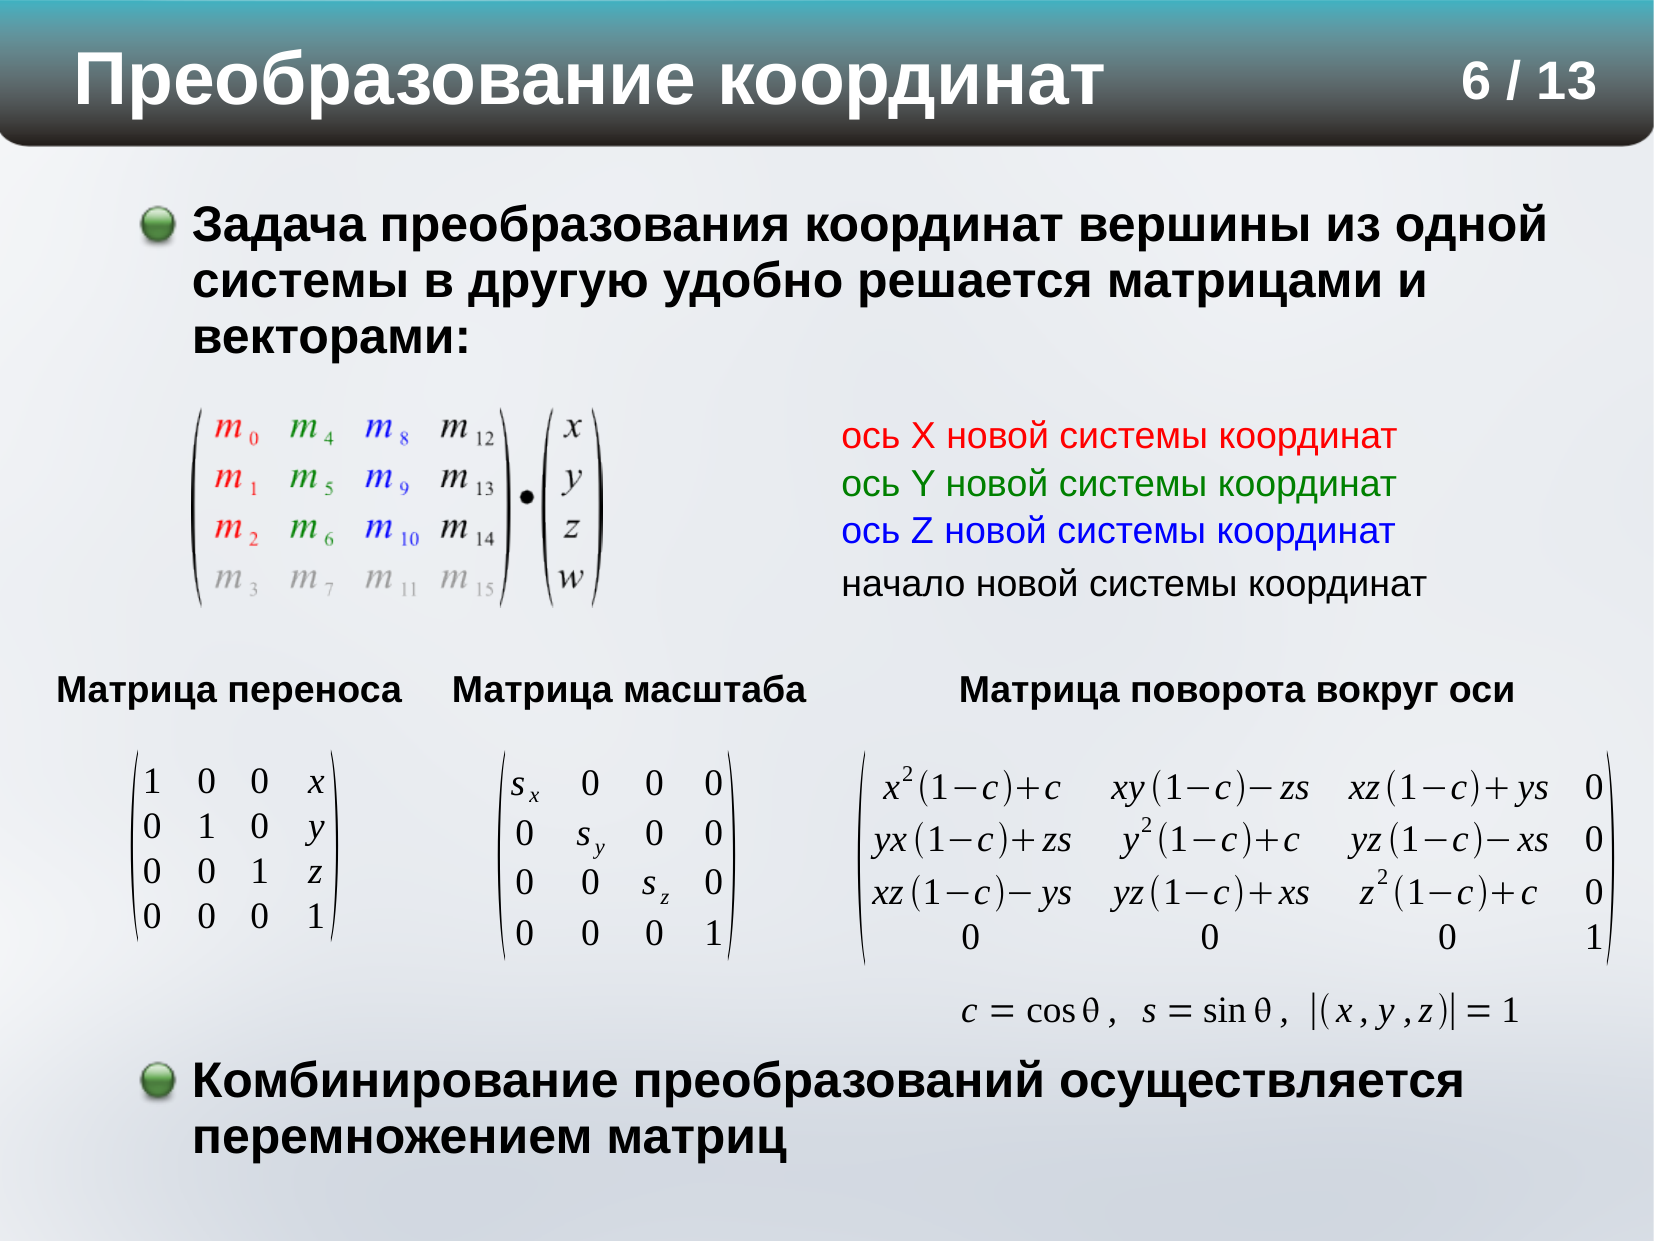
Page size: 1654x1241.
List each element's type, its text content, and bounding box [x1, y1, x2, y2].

text_box Матрица масштаба [437, 661, 827, 719]
text_box Преобразование координат [59, 29, 1418, 129]
text_box Комбинирование преобразований осуществляется перемножением матриц [118, 1045, 1595, 1172]
chart [488, 748, 744, 964]
text_box Матрица переноса [41, 661, 426, 719]
chart [122, 748, 347, 945]
chart [849, 748, 1624, 968]
text_box <number> / 13 [1446, 42, 1654, 179]
text_box ось X новой системы координат [826, 407, 1447, 454]
chart [954, 990, 1527, 1034]
picture [0, 0, 1654, 1241]
text_box ось Y новой системы координат [826, 454, 1447, 501]
text_box Матрица поворота вокруг оси [921, 661, 1554, 719]
text_box ось Z новой системы координат [826, 501, 1447, 555]
text_box Задача преобразования координат вершины из одной системы в другую удобно решается матрицами и векторами: [118, 188, 1595, 372]
text_box начало новой системы координат [826, 555, 1447, 612]
